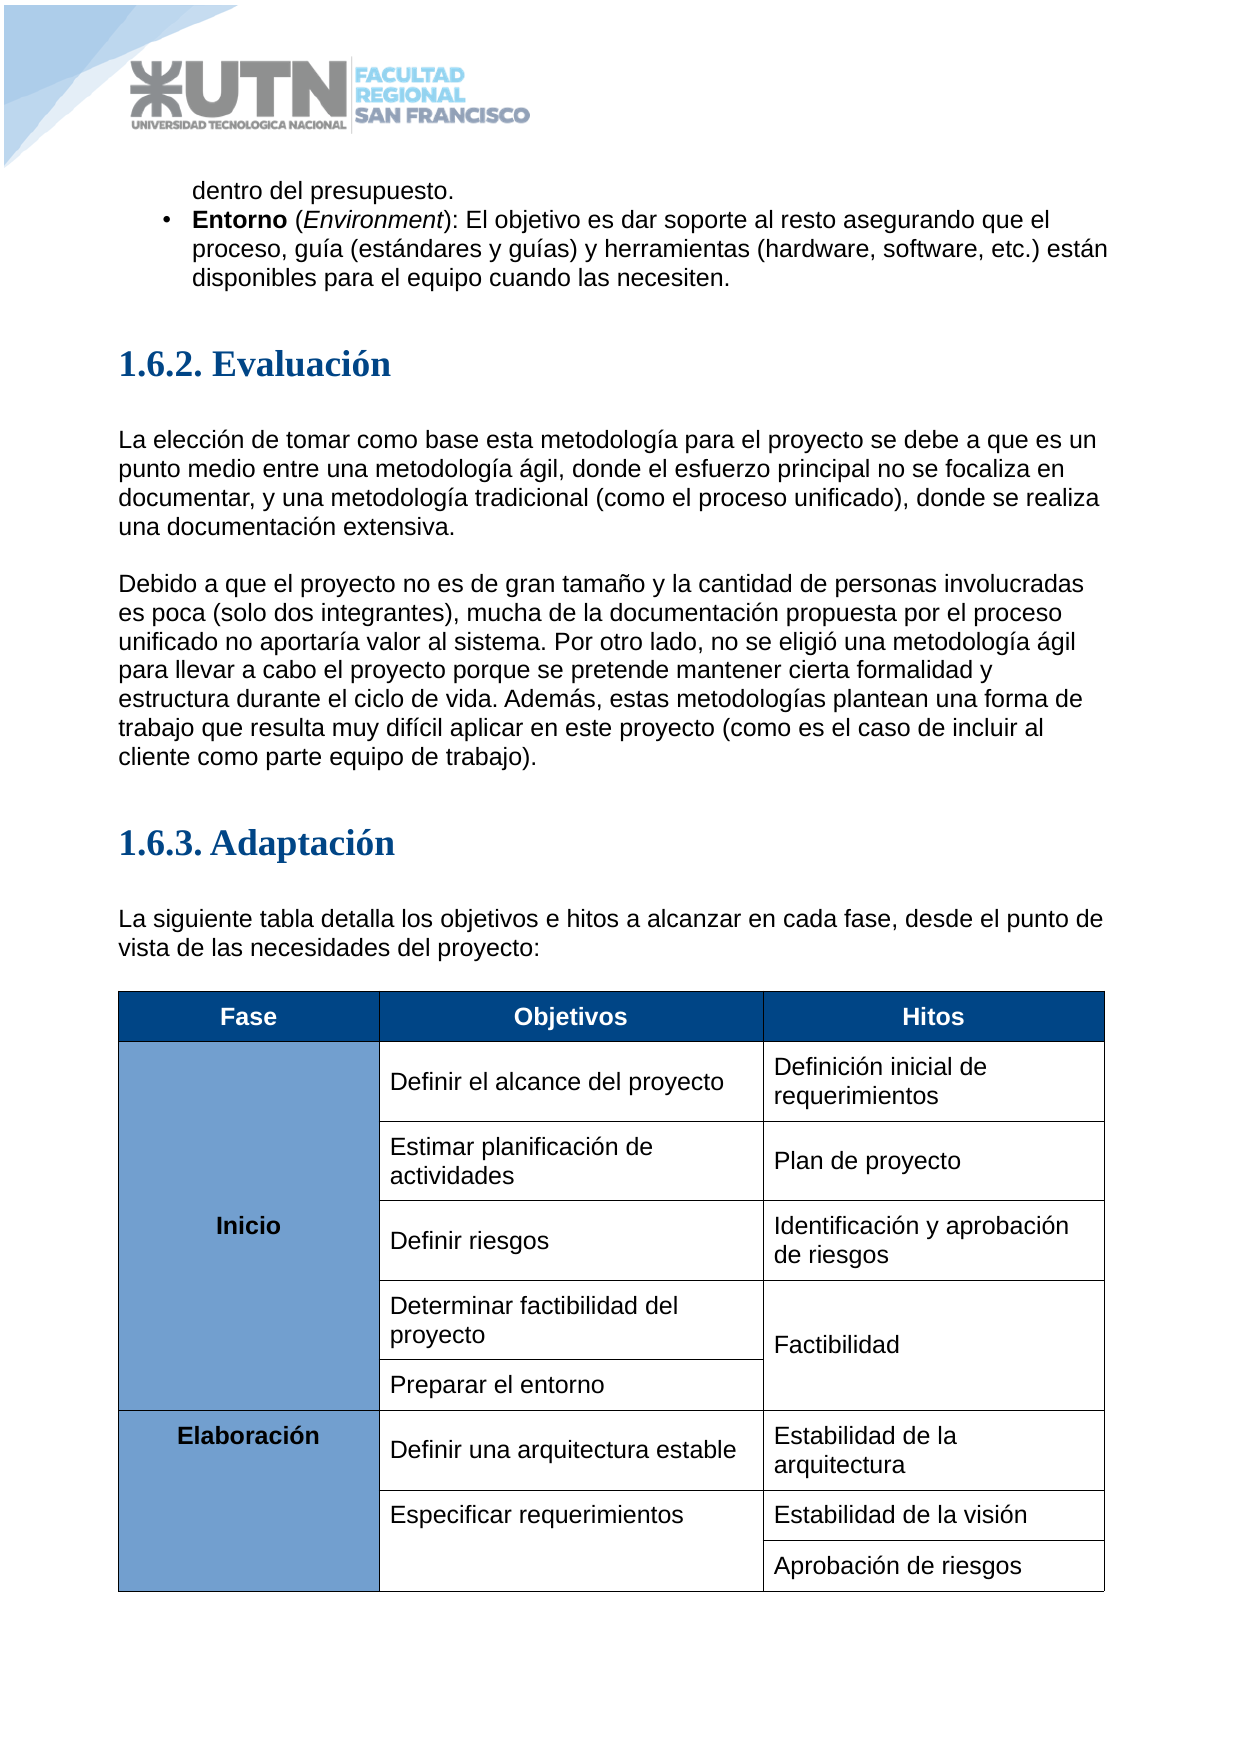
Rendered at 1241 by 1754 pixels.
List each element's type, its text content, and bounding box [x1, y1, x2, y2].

subtitle 1.6.2. Evaluación [118, 341, 1110, 384]
list dentro del presupuesto. [162, 176, 1110, 205]
text La siguiente tabla detalla los objetivos e hitos a alcanzar en cada fase, desde el punto de vista de las necesidades del proyecto: [118, 904, 1110, 962]
table_cell Aprobación de riesgos [764, 1541, 1104, 1591]
table_cell Identificación y aprobación de riesgos [764, 1201, 1104, 1280]
table_cell Definir una arquitectura estable [380, 1411, 763, 1489]
table_cell Definición inicial de requerimientos [764, 1042, 1104, 1121]
table_cell Estabilidad de la arquitectura [764, 1411, 1104, 1489]
table_cell Determinar factibilidad del proyecto [380, 1281, 763, 1359]
table_cell Preparar el entorno [380, 1360, 763, 1410]
table_header Hitos [764, 992, 1104, 1041]
picture [3, 5, 532, 169]
table_cell Definir el alcance del proyecto [380, 1042, 763, 1121]
subtitle 1.6.3. Adaptación [118, 820, 1110, 863]
table_cell Estabilidad de la visión [764, 1491, 1104, 1540]
table_cell Inicio [119, 1042, 379, 1410]
table_cell Plan de proyecto [764, 1122, 1104, 1200]
table_header Fase [119, 992, 379, 1041]
table_cell Elaboración [119, 1411, 379, 1591]
table_header Objetivos [380, 992, 763, 1041]
table_cell Especificar requerimientos [380, 1491, 763, 1591]
table_cell Factibilidad [764, 1281, 1104, 1410]
list Entorno (Environment): El objetivo es dar soporte al resto asegurando que el proceso, guía (estándares y guías) y herramientas (hardware, software, etc.) están disponibles para el equipo cuando las necesiten. [162, 205, 1110, 291]
text Debido a que el proyecto no es de gran tamaño y la cantidad de personas involucradas es poca (solo dos integrantes), mucha de la documentación propuesta por el proceso unificado no aportaría valor al sistema. Por otro lado, no se eligió una metodología ágil para llevar a cabo el proyecto porque se pretende mantener cierta formalidad y estructura durante el ciclo de vida. Además, estas metodologías plantean una forma de trabajo que resulta muy difícil aplicar en este proyecto (como es el caso de incluir al cliente como parte equipo de trabajo). [118, 569, 1110, 770]
table_cell Definir riesgos [380, 1201, 763, 1280]
table_cell Estimar planificación de actividades [380, 1122, 763, 1200]
text La elección de tomar como base esta metodología para el proyecto se debe a que es un punto medio entre una metodología ágil, donde el esfuerzo principal no se focaliza en documentar, y una metodología tradicional (como el proceso unificado), donde se realiza una documentación extensiva. [118, 425, 1110, 540]
